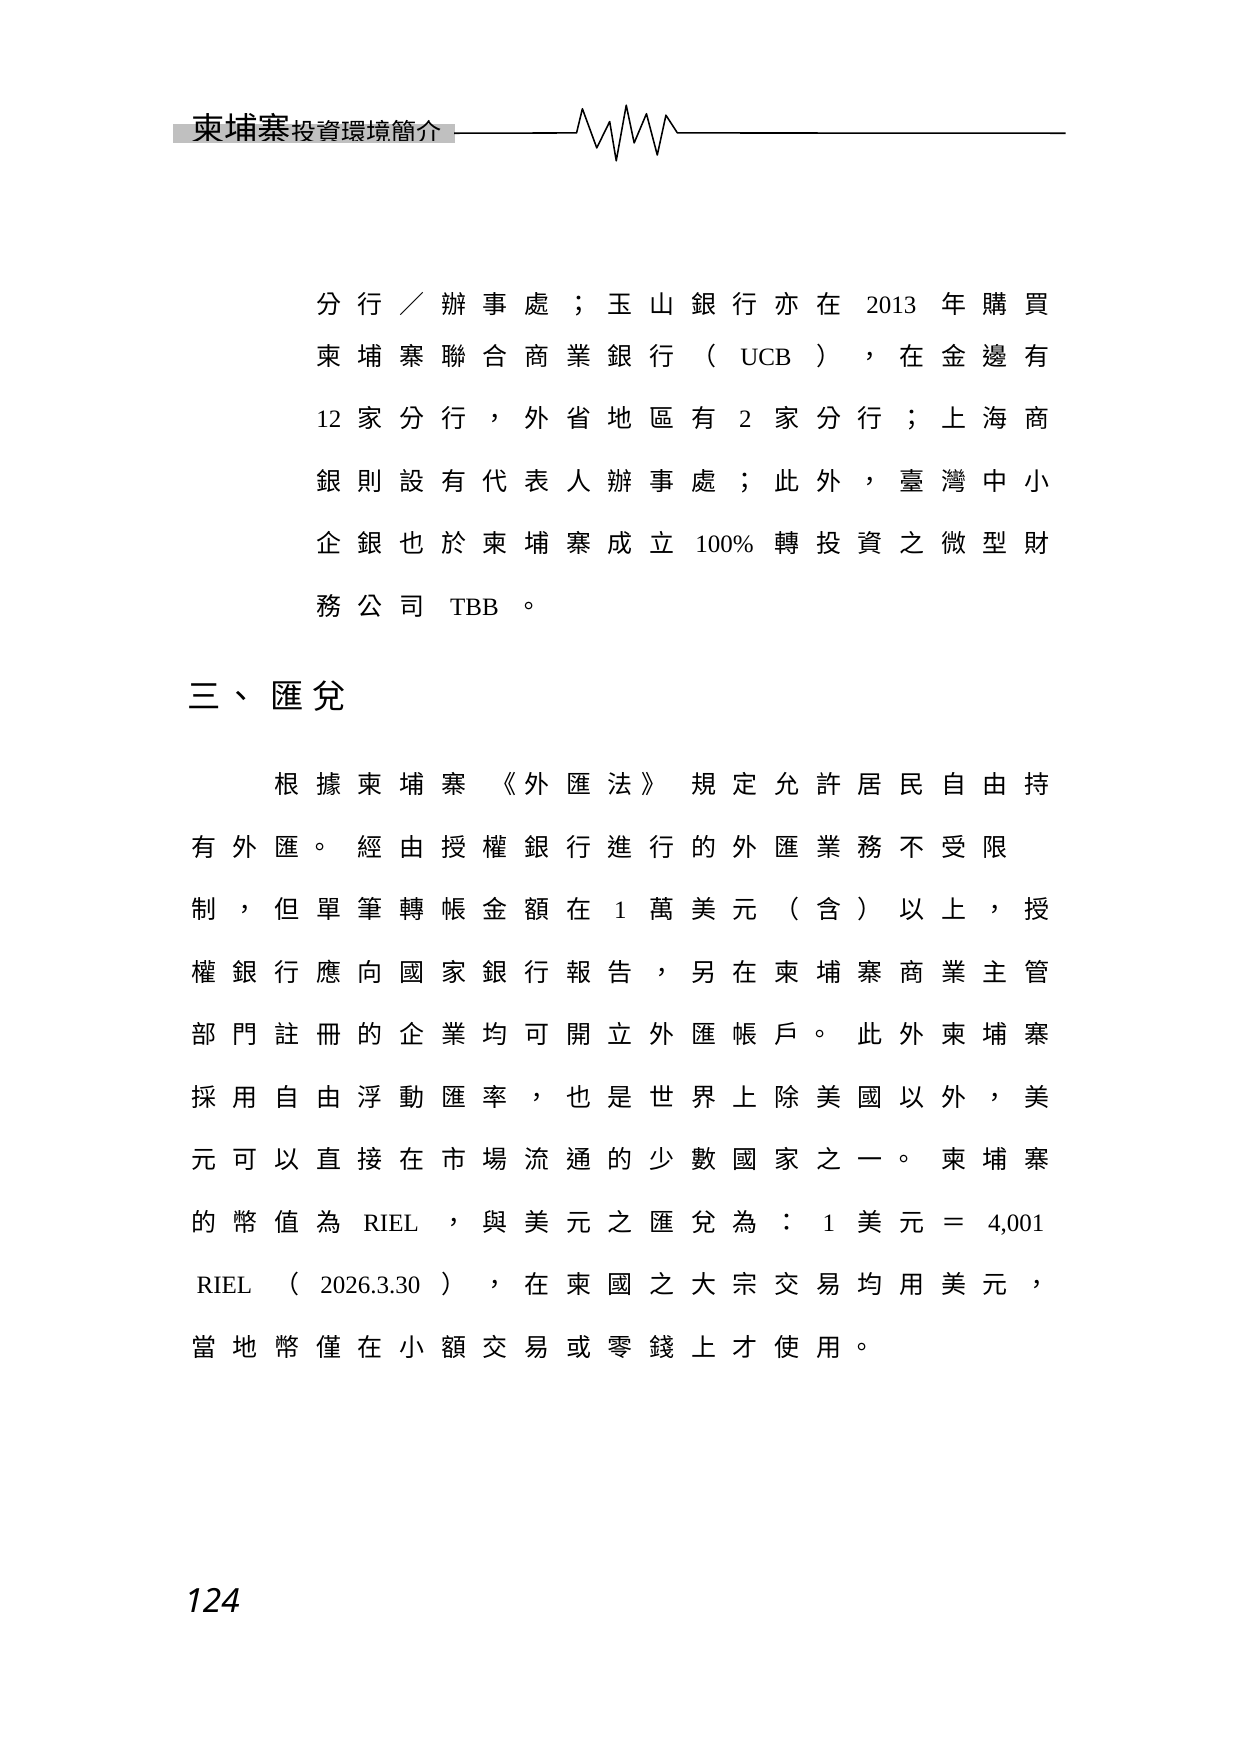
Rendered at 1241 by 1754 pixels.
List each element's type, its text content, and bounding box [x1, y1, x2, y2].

text 根據柬埔寨《外匯法》規定允許居民自由持有外匯。經由授權銀行進行的外匯業務不受限制，但單筆轉帳金額在1萬美元（含）以上，授權銀行應向國家銀行報告，另在柬埔寨商業主管部門註冊的企業均可開立外匯帳戶。此外柬埔寨採用自由浮動匯率，也是世界上除美國以外，美元可以直接在市場流通的少數國家之一。柬埔寨的幣值為RIEL，與美元之匯兌為：1美元＝4,001 RIEL（2026.3.30），在柬國之大宗交易均用美元，當地幣僅在小額交易或零錢上才使用。 [183, 741, 1058, 1366]
text 分行／辦事處；玉山銀行亦在2013年購買柬埔寨聯合商業銀行（UCB），在金邊有12家分行，外省地區有2家分行；上海商銀則設有代表人辦事處；此外，臺灣中小企銀也於柬埔寨成立100%轉投資之微型財務公司TBB。 [281, 250, 1058, 625]
text 三、匯兌 [183, 652, 1058, 714]
